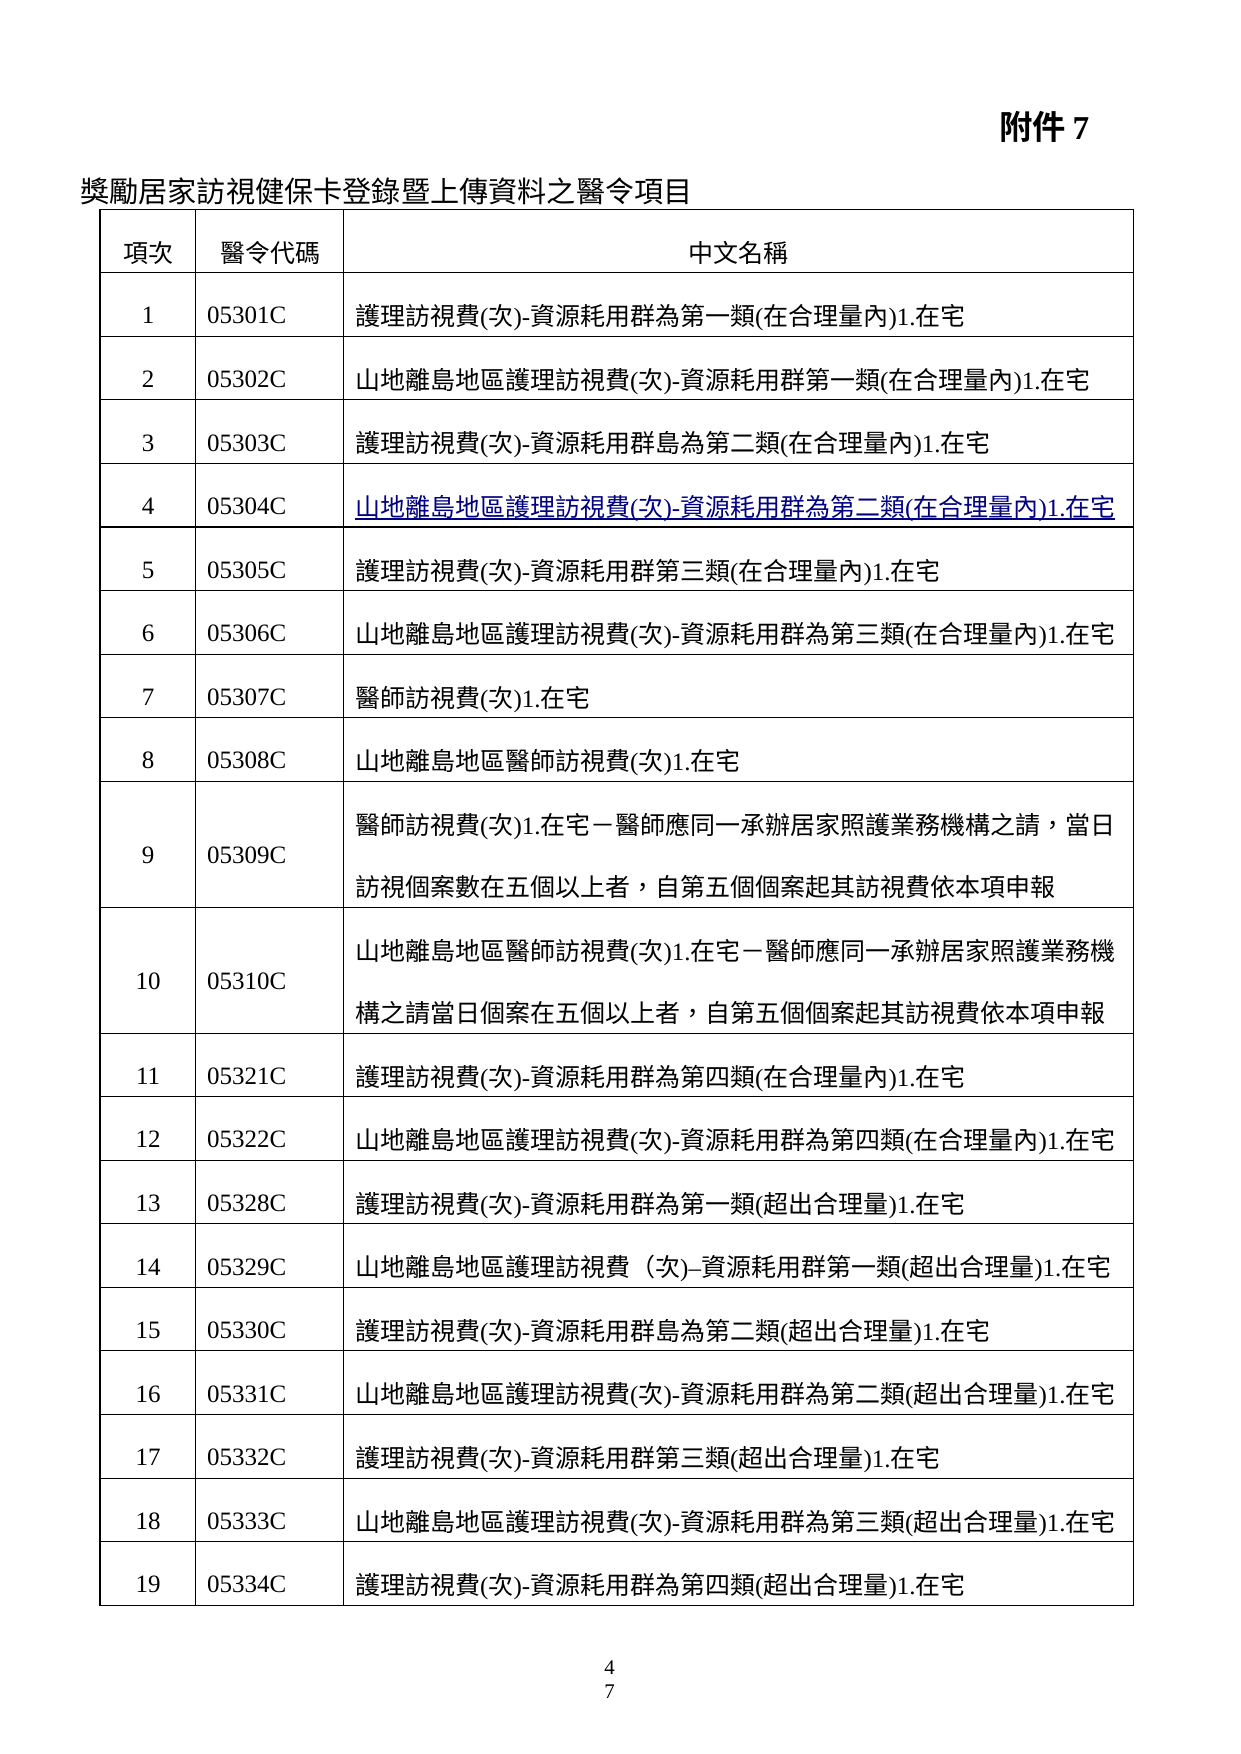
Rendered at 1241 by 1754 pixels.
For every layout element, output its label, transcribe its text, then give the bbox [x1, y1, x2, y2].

table_cell 05329C [196, 1224, 343, 1287]
table_cell 護理訪視費(次)-資源耗用群為第一類(超出合理量)1.在宅 [344, 1161, 1133, 1223]
table_cell 護理訪視費(次)-資源耗用群為第四類(超出合理量)1.在宅 [344, 1542, 1133, 1604]
table_cell 山地離島地區護理訪視費(次)-資源耗用群第一類(在合理量內)1.在宅 [344, 337, 1133, 399]
table_header 項次 [101, 210, 195, 272]
table_cell 護理訪視費(次)-資源耗用群島為第二類(在合理量內)1.在宅 [344, 400, 1133, 463]
table_cell 山地離島地區醫師訪視費(次)1.在宅－醫師應同一承辦居家照護業務機構之請當日個案在五個以上者，自第五個個案起其訪視費依本項申報 [344, 908, 1133, 1033]
table_cell 11 [101, 1034, 195, 1096]
table_cell 05334C [196, 1542, 343, 1604]
table_cell 05332C [196, 1415, 343, 1477]
table_cell 4 [101, 464, 195, 526]
table_cell 護理訪視費(次)-資源耗用群第三類(在合理量內)1.在宅 [344, 528, 1133, 590]
table_cell 05333C [196, 1479, 343, 1541]
table_cell 醫師訪視費(次)1.在宅－醫師應同一承辦居家照護業務機構之請，當日訪視個案數在五個以上者，自第五個個案起其訪視費依本項申報 [344, 782, 1133, 907]
table_cell 12 [101, 1097, 195, 1160]
table_cell 05322C [196, 1097, 343, 1160]
table_cell 14 [101, 1224, 195, 1287]
table_header 中文名稱 [344, 210, 1133, 272]
table_cell 05301C [196, 273, 343, 336]
table_cell 05328C [196, 1161, 343, 1223]
table_header 醫令代碼 [196, 210, 343, 272]
table_cell 1 [101, 273, 195, 336]
table_cell 山地離島地區醫師訪視費(次)1.在宅 [344, 718, 1133, 781]
text 獎勵居家訪視健保卡登錄暨上傳資料之醫令項目 [80, 146, 1089, 209]
table_cell 16 [101, 1351, 195, 1414]
table_cell 6 [101, 591, 195, 653]
table_cell 山地離島地區護理訪視費(次)-資源耗用群為第三類(在合理量內)1.在宅 [344, 591, 1133, 653]
table_cell 05308C [196, 718, 343, 781]
table_cell 05330C [196, 1288, 343, 1350]
table_cell 3 [101, 400, 195, 463]
table_cell 13 [101, 1161, 195, 1223]
table_cell 山地離島地區護理訪視費(次)-資源耗用群為第二類(超出合理量)1.在宅 [344, 1351, 1133, 1414]
table_cell 10 [101, 908, 195, 1033]
table_cell 護理訪視費(次)-資源耗用群第三類(超出合理量)1.在宅 [344, 1415, 1133, 1477]
table_cell 山地離島地區護理訪視費(次)-資源耗用群為第四類(在合理量內)1.在宅 [344, 1097, 1133, 1160]
table_cell 05307C [196, 655, 343, 717]
table_cell 8 [101, 718, 195, 781]
table_cell 18 [101, 1479, 195, 1541]
table_cell 05304C [196, 464, 343, 526]
table_cell 山地離島地區護理訪視費(次)-資源耗用群為第二類(在合理量內)1.在宅 [344, 464, 1133, 526]
table_cell 9 [101, 782, 195, 907]
table_cell 護理訪視費(次)-資源耗用群島為第二類(超出合理量)1.在宅 [344, 1288, 1133, 1350]
table_cell 05303C [196, 400, 343, 463]
table_cell 05321C [196, 1034, 343, 1096]
table_cell 15 [101, 1288, 195, 1350]
table_cell 醫師訪視費(次)1.在宅 [344, 655, 1133, 717]
table_cell 護理訪視費(次)-資源耗用群為第一類(在合理量內)1.在宅 [344, 273, 1133, 336]
table_cell 7 [101, 655, 195, 717]
table_cell 05305C [196, 528, 343, 590]
table_cell 山地離島地區護理訪視費（次)–資源耗用群第一類(超出合理量)1.在宅 [344, 1224, 1133, 1287]
table_cell 護理訪視費(次)-資源耗用群為第四類(在合理量內)1.在宅 [344, 1034, 1133, 1096]
table_cell 山地離島地區護理訪視費(次)-資源耗用群為第三類(超出合理量)1.在宅 [344, 1479, 1133, 1541]
text 附件7 [30, 84, 1089, 146]
table_cell 19 [101, 1542, 195, 1604]
table_cell 2 [101, 337, 195, 399]
table_cell 05302C [196, 337, 343, 399]
table_cell 05331C [196, 1351, 343, 1414]
table_cell 05309C [196, 782, 343, 907]
table_cell 5 [101, 528, 195, 590]
table_cell 05310C [196, 908, 343, 1033]
table_cell 05306C [196, 591, 343, 653]
table_cell 17 [101, 1415, 195, 1477]
